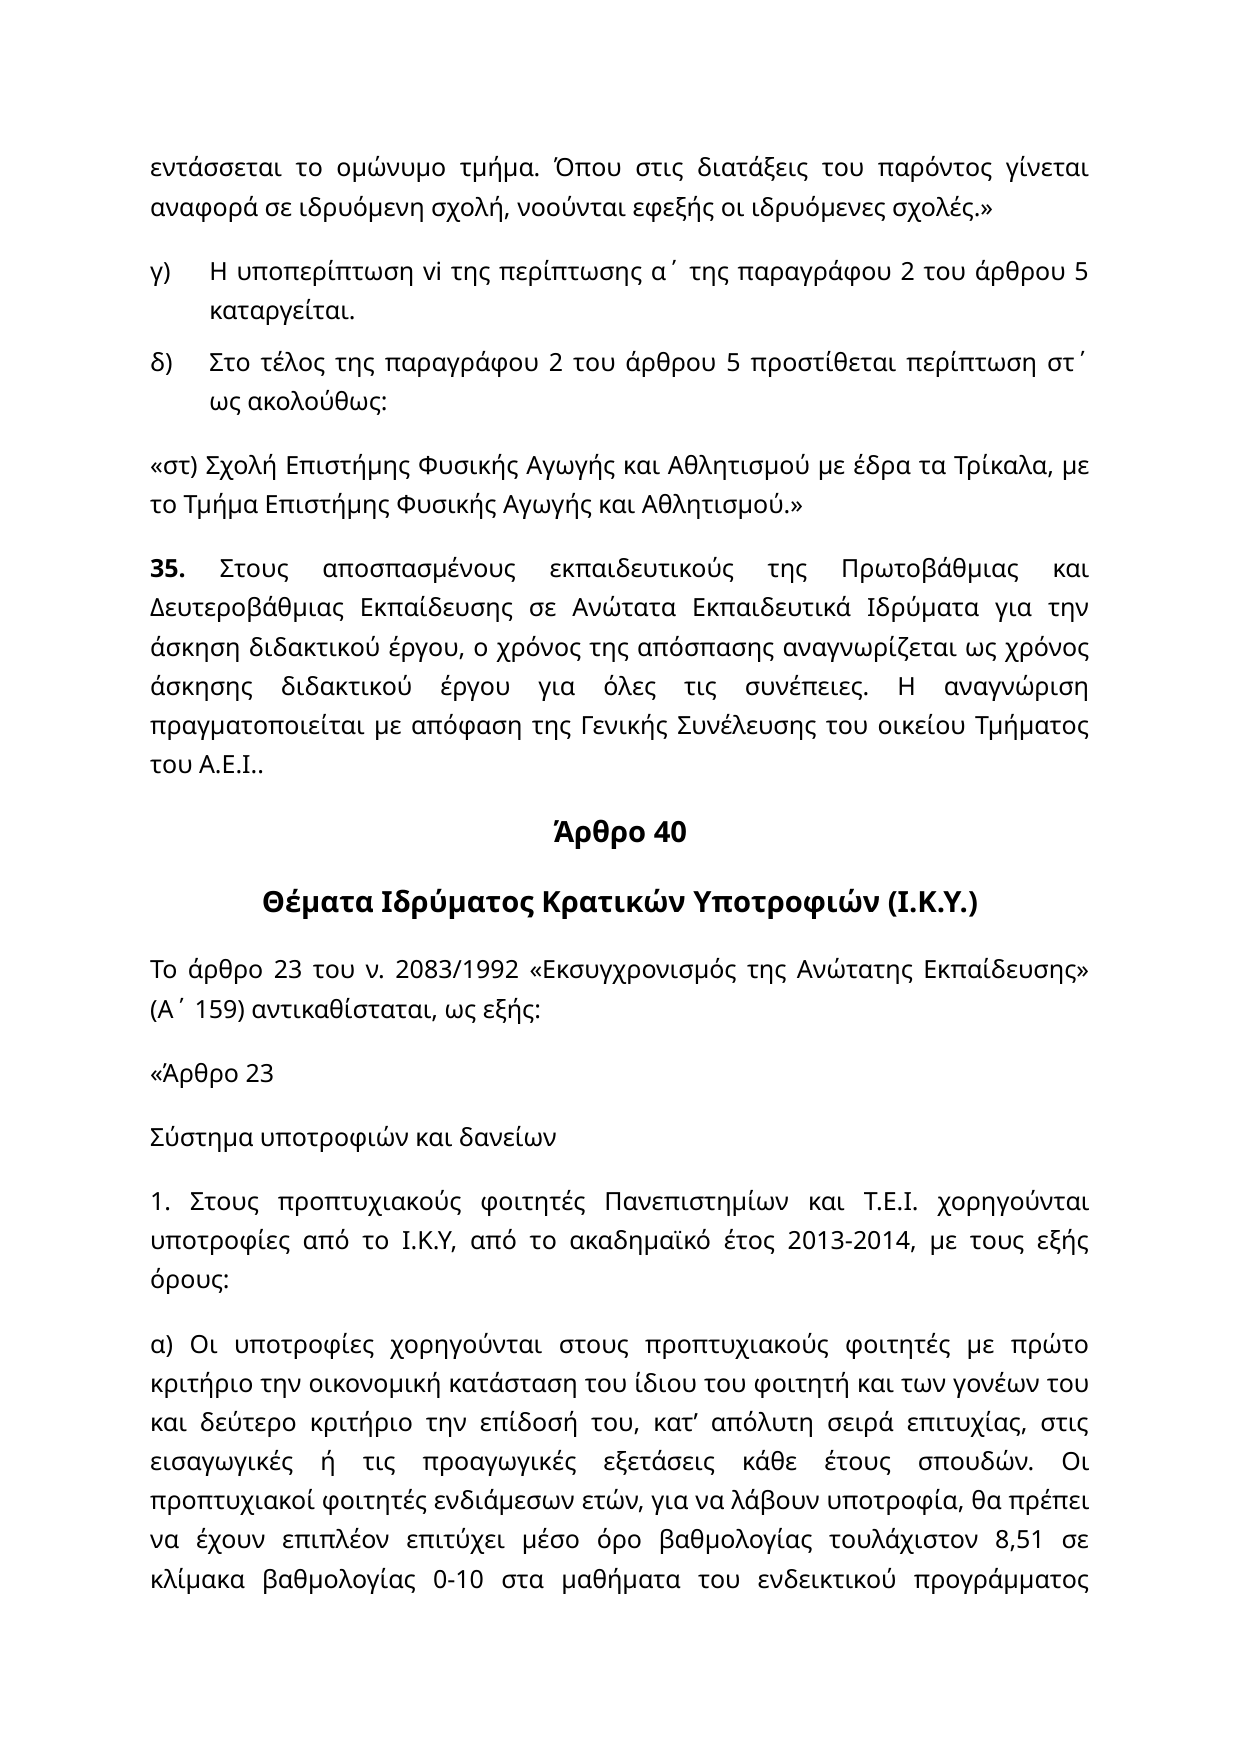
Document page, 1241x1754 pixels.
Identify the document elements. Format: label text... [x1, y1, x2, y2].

text 35. Στους αποσπασμένους εκπαιδευτικούς της Πρωτοβάθμιας και Δευτεροβάθμιας Εκπαίδευσης σε Ανώτατα Εκπαιδευτικά Ιδρύματα για την άσκηση διδακτικού έργου, ο χρόνος της απόσπασης αναγνωρίζεται ως χρόνος άσκησης διδακτικού έργου για όλες τις συνέπειες. Η αναγνώριση πραγματοποιείται με απόφαση της Γενικής Συνέλευσης του οικείου Τμήματος του Α.Ε.Ι.. [150, 551, 1090, 781]
text Σύστημα υποτροφιών και δανείων [150, 1119, 1090, 1154]
text «στ) Σχολή Επιστήμης Φυσικής Αγωγής και Αθλητισμού με έδρα τα Τρίκαλα, με το Τμήμα Επιστήμης Φυσικής Αγωγής και Αθλητισμού.» [150, 447, 1090, 521]
text 1. Στους προπτυχιακούς φοιτητές Πανεπιστημίων και Τ.Ε.Ι. χορηγούνται υποτροφίες από το Ι.Κ.Υ, από το ακαδημαϊκό έτος 2013-2014, με τους εξής όρους: [150, 1184, 1090, 1296]
list γ) Η υποπερίπτωση vi της περίπτωσης α΄ της παραγράφου 2 του άρθρου 5 καταργείται. [150, 253, 1090, 327]
text «Άρθρο 23 [150, 1055, 1090, 1089]
subtitle Άρθρο 40 [150, 811, 1090, 851]
subtitle Θέματα Ιδρύματος Κρατικών Υποτροφιών (Ι.Κ.Υ.) [150, 881, 1090, 921]
text α) Οι υποτροφίες χορηγούνται στους προπτυχιακούς φοιτητές με πρώτο κριτήριο την οικονομική κατάσταση του ίδιου του φοιτητή και των γονέων του και δεύτερο κριτήριο την επίδοσή του, κατ’ απόλυτη σειρά επιτυχίας, στις εισαγωγικές ή τις προαγωγικές εξετάσεις κάθε έτους σπουδών. Οι προπτυχιακοί φοιτητές ενδιάμεσων ετών, για να λάβουν υποτροφία, θα πρέπει να έχουν επιπλέον επιτύχει μέσο όρο βαθμολογίας τουλάχιστον 8,51 σε κλίμακα βαθμολογίας 0-10 στα μαθήματα του ενδεικτικού προγράμματος [150, 1326, 1090, 1595]
text Το άρθρο 23 του ν. 2083/1992 «Εκσυγχρονισμός της Ανώτατης Εκπαίδευσης» (Α΄ 159) αντικαθίσταται, ως εξής: [150, 952, 1090, 1025]
text εντάσσεται το ομώνυμο τμήμα. Όπου στις διατάξεις του παρόντος γίνεται αναφορά σε ιδρυόμενη σχολή, νοούνται εφεξής οι ιδρυόμενες σχολές.» [150, 150, 1090, 223]
list δ) Στο τέλος της παραγράφου 2 του άρθρου 5 προστίθεται περίπτωση στ΄ ως ακολούθως: [150, 344, 1090, 417]
